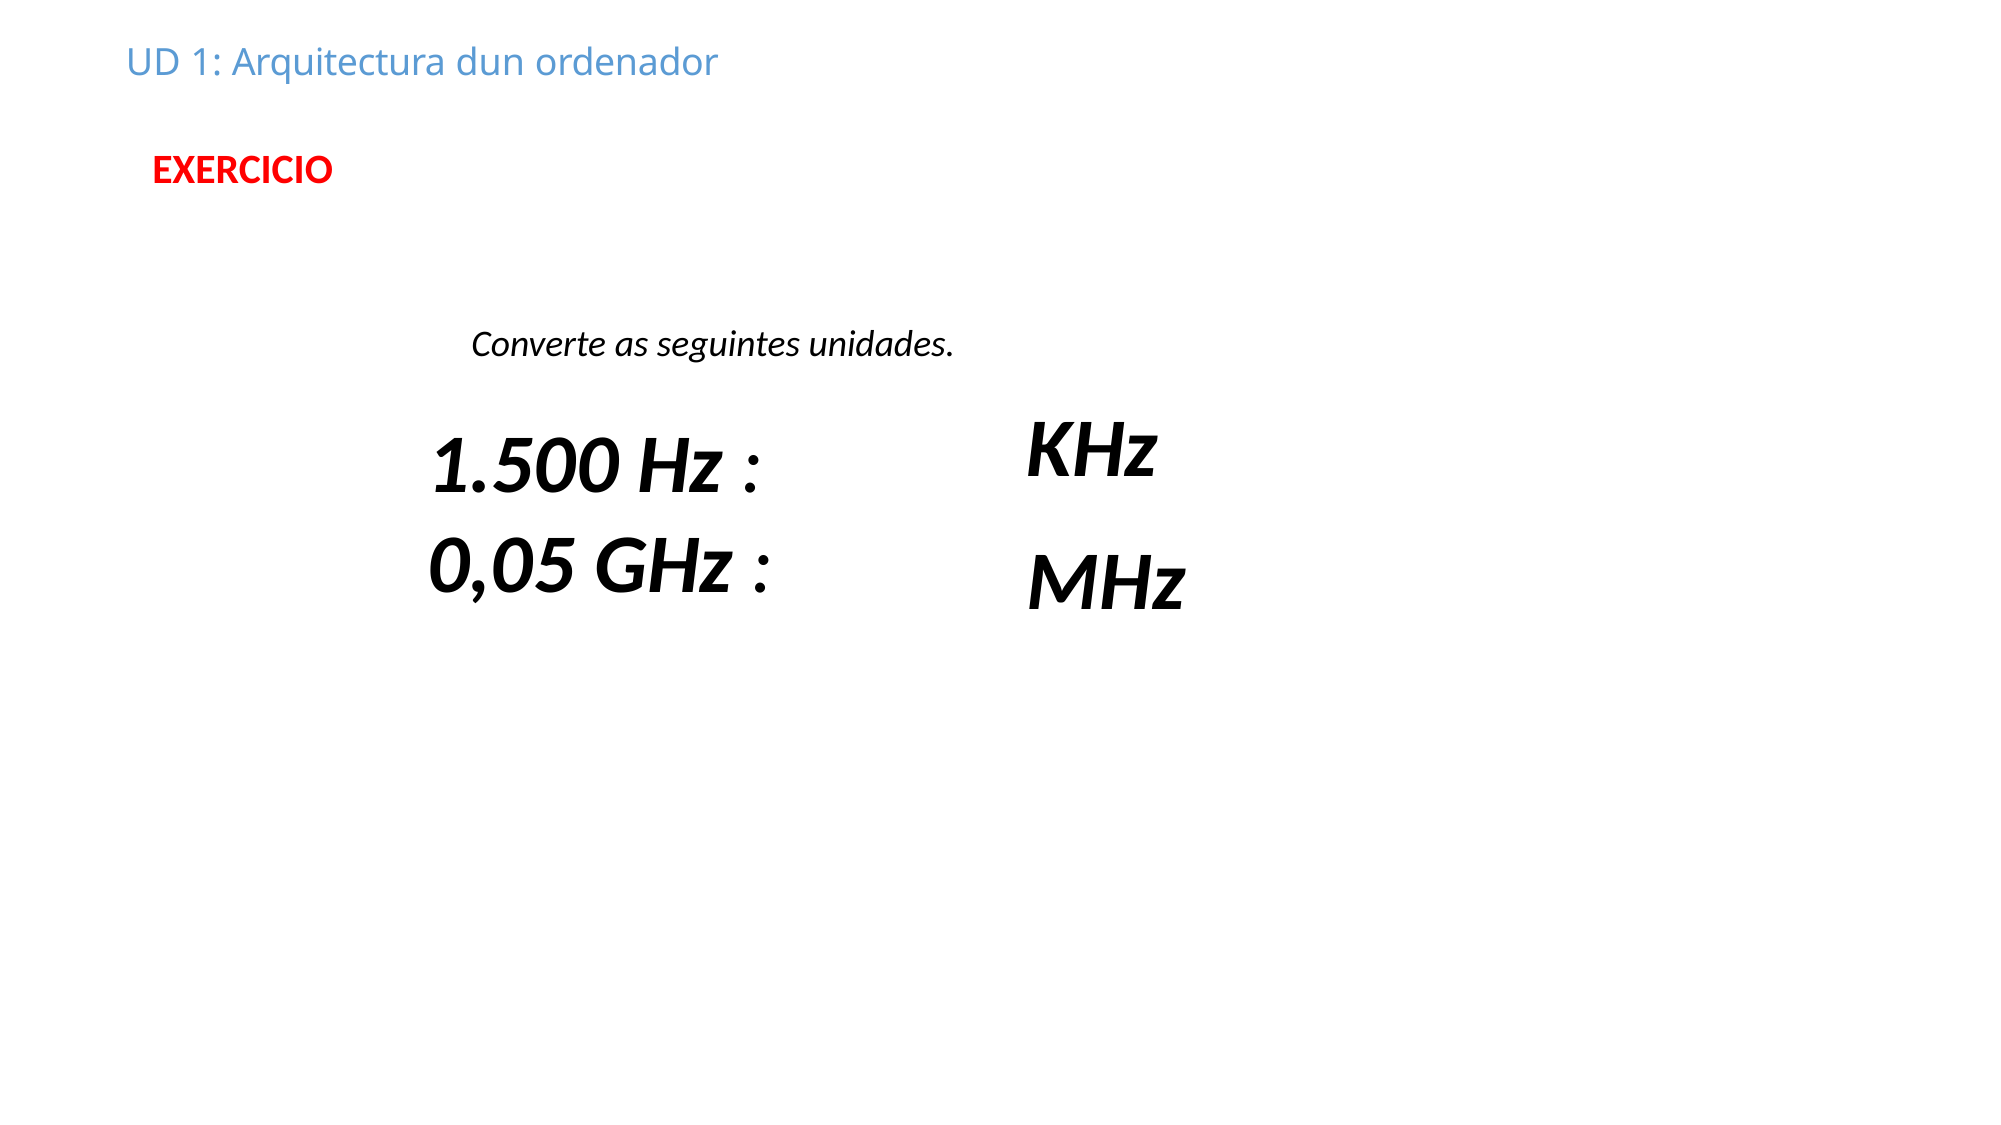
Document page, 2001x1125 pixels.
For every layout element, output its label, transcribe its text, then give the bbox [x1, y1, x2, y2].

text_box KHz MHz [1024, 360, 1595, 627]
text_box UD 1: Arquitectura dun ordenador [123, 35, 1087, 83]
text_box Converte as seguintes unidades. [469, 317, 1512, 365]
title EXERCICIO [150, 130, 1749, 330]
text_box 1.500 Hz : 0,05 GHz : [425, 407, 804, 610]
